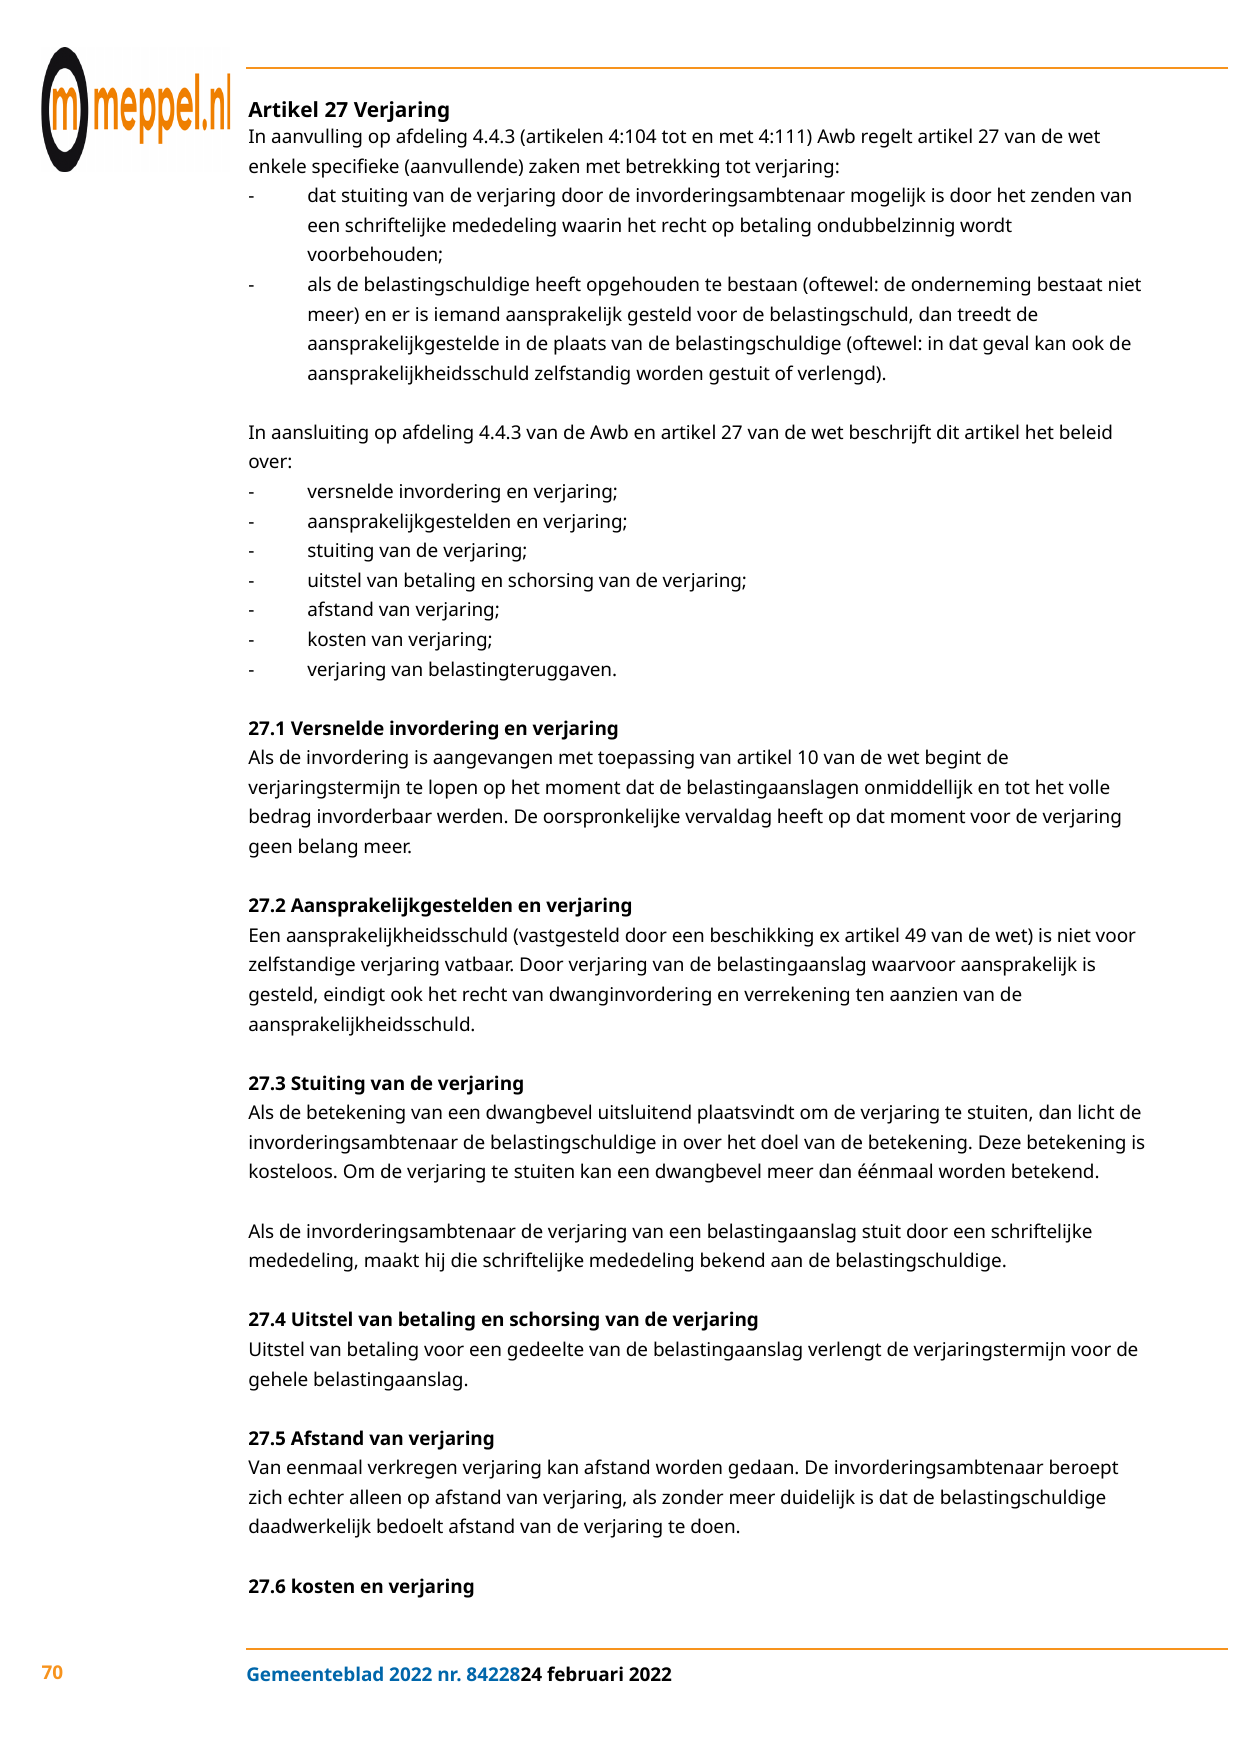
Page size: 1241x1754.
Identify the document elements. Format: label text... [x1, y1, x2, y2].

list stuiting van de verjaring; [248, 537, 1152, 563]
text Uitstel van betaling voor een gedeelte van de belastingaanslag verlengt de verjaringstermijn voor de gehele belastingaanslag. [248, 1336, 1152, 1391]
text In aanvulling op afdeling 4.4.3 (artikelen 4:104 tot en met 4:111) Awb regelt artikel 27 van de wet enkele specifieke (aanvullende) zaken met betrekking tot verjaring: [248, 123, 1152, 178]
text 27.1 Versnelde invordering en verjaring [248, 715, 1152, 741]
text Als de invorderingsambtenaar de verjaring van een belastingaanslag stuit door een schriftelijke mededeling, maakt hij die schriftelijke mededeling bekend aan de belastingschuldige. [248, 1218, 1152, 1273]
list als de belastingschuldige heeft opgehouden te bestaan (oftewel: de onderneming bestaat niet meer) en er is iemand aansprakelijk gesteld voor de belastingschuld, dan treedt de aansprakelijkgestelde in de plaats van de belastingschuldige (oftewel: in dat geval kan ook de aansprakelijkheidsschuld zelfstandig worden gestuit of verlengd). [248, 271, 1152, 386]
text 27.2 Aansprakelijkgestelden en verjaring [248, 892, 1152, 918]
text 27.5 Afstand van verjaring [248, 1425, 1152, 1451]
list aansprakelijkgestelden en verjaring; [248, 508, 1152, 533]
list uitstel van betaling en schorsing van de verjaring; [248, 567, 1152, 593]
list dat stuiting van de verjaring door de invorderingsambtenaar mogelijk is door het zenden van een schriftelijke mededeling waarin het recht op betaling ondubbelzinnig wordt voorbehouden; [248, 182, 1152, 267]
picture [41, 47, 231, 172]
text Als de invordering is aangevangen met toepassing van artikel 10 van de wet begint de verjaringstermijn te lopen op het moment dat de belastingaanslagen onmiddellijk en tot het volle bedrag invorderbaar werden. De oorspronkelijke vervaldag heeft op dat moment voor de verjaring geen belang meer. [248, 744, 1152, 859]
text Van eenmaal verkregen verjaring kan afstand worden gedaan. De invorderingsambtenaar beroept zich echter alleen op afstand van verjaring, als zonder meer duidelijk is dat de belastingschuldige daadwerkelijk bedoelt afstand van de verjaring te doen. [248, 1454, 1152, 1539]
text Als de betekening van een dwangbevel uitsluitend plaatsvindt om de verjaring te stuiten, dan licht de invorderingsambtenaar de belastingschuldige in over het doel van de betekening. Deze betekening is kosteloos. Om de verjaring te stuiten kan een dwangbevel meer dan éénmaal worden betekend. [248, 1099, 1152, 1184]
list verjaring van belastingteruggaven. [248, 656, 1152, 681]
text Artikel 27 Verjaring [248, 95, 1152, 123]
text 27.3 Stuiting van de verjaring [248, 1070, 1152, 1096]
text In aansluiting op afdeling 4.4.3 van de Awb en artikel 27 van de wet beschrijft dit artikel het beleid over: [248, 419, 1152, 474]
list afstand van verjaring; [248, 597, 1152, 622]
list versnelde invordering en verjaring; [248, 478, 1152, 504]
list kosten van verjaring; [248, 626, 1152, 652]
text 27.4 Uitstel van betaling en schorsing van de verjaring [248, 1307, 1152, 1332]
text Een aansprakelijkheidsschuld (vastgesteld door een beschikking ex artikel 49 van de wet) is niet voor zelfstandige verjaring vatbaar. Door verjaring van de belastingaanslag waarvoor aansprakelijk is gesteld, eindigt ook het recht van dwanginvordering en verrekening ten aanzien van de aansprakelijkheidsschuld. [248, 922, 1152, 1036]
text 27.6 kosten en verjaring [248, 1573, 1152, 1598]
